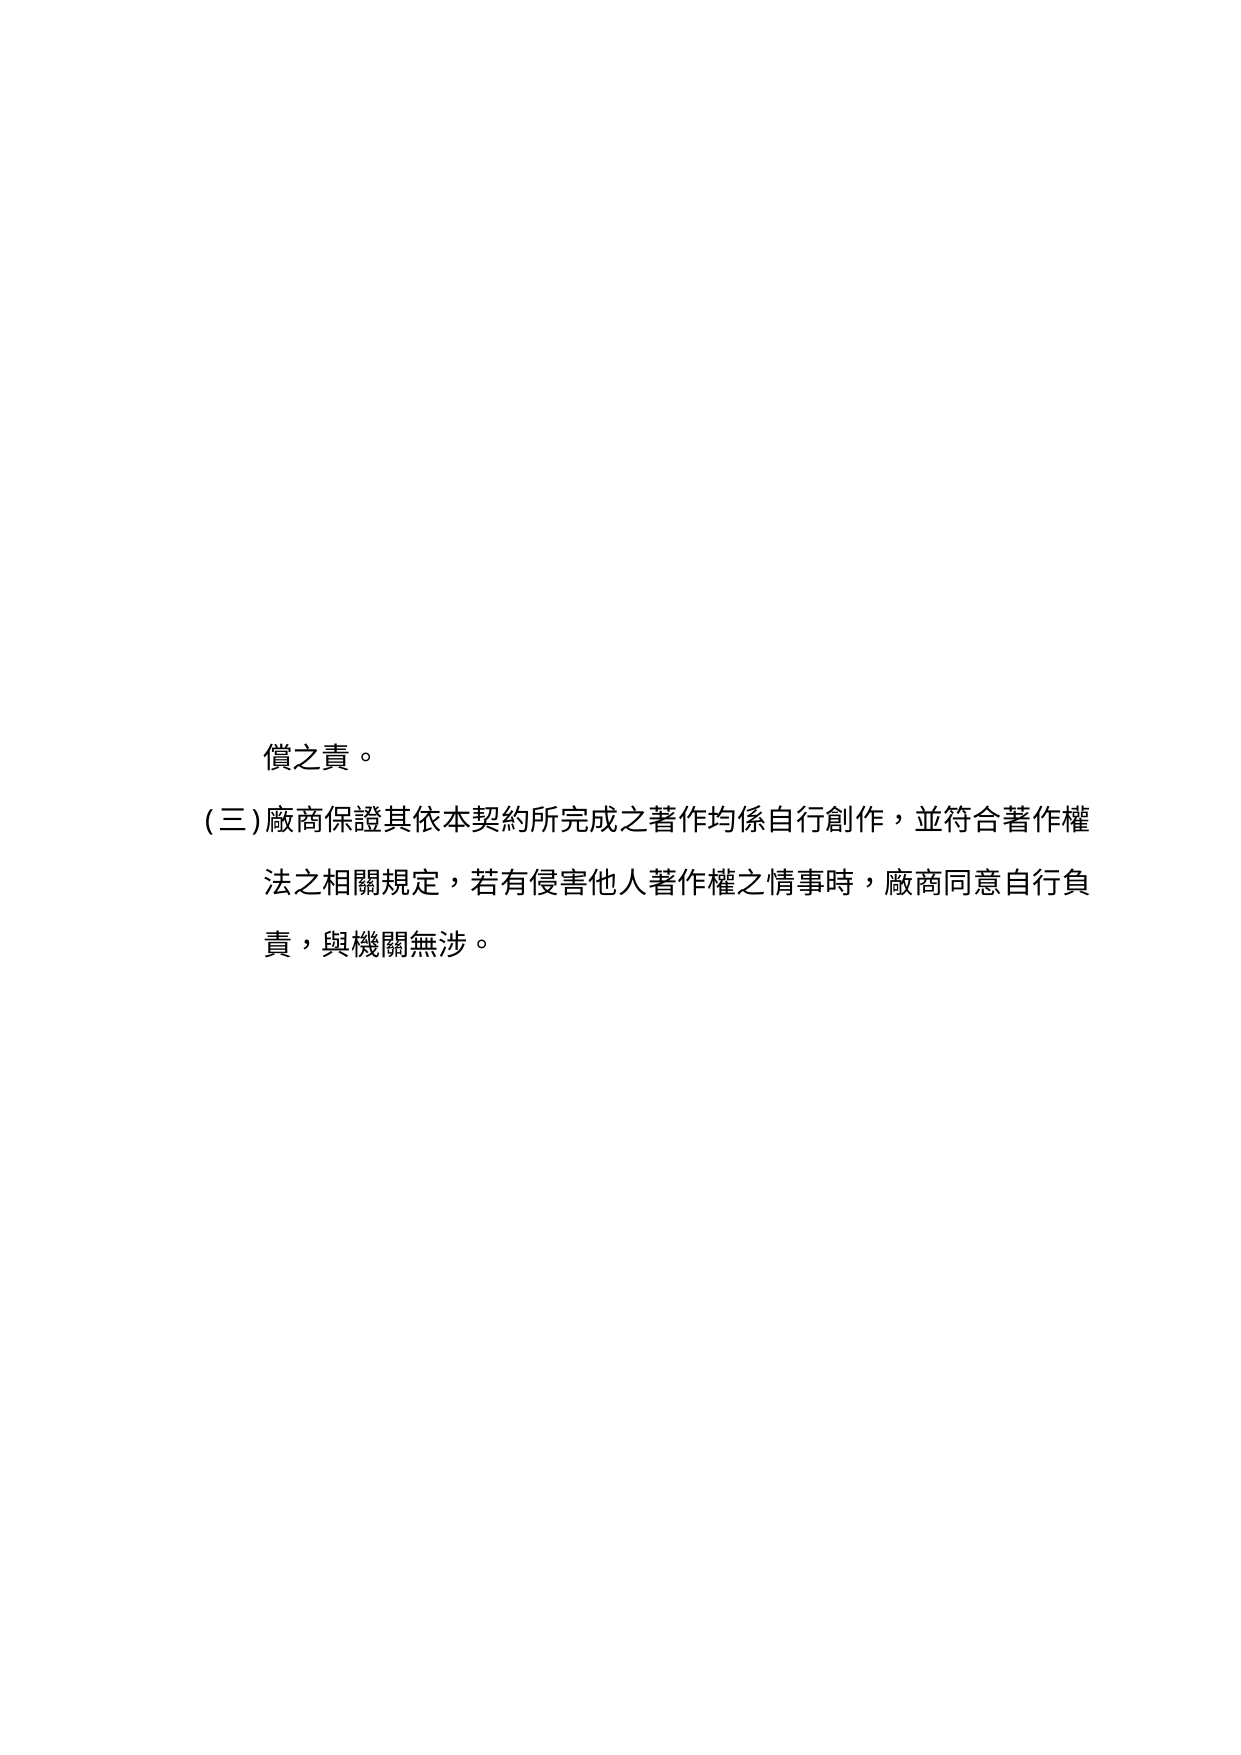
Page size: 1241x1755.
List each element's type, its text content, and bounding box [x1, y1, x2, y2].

text (三)廠商保證其依本契約所完成之著作均係自行創作，並符合著作權法之相關規定，若有侵害他人著作權之情事時，廠商同意自行負責，與機關無涉。 [200, 776, 1093, 964]
text 償之責。 [200, 714, 1093, 776]
